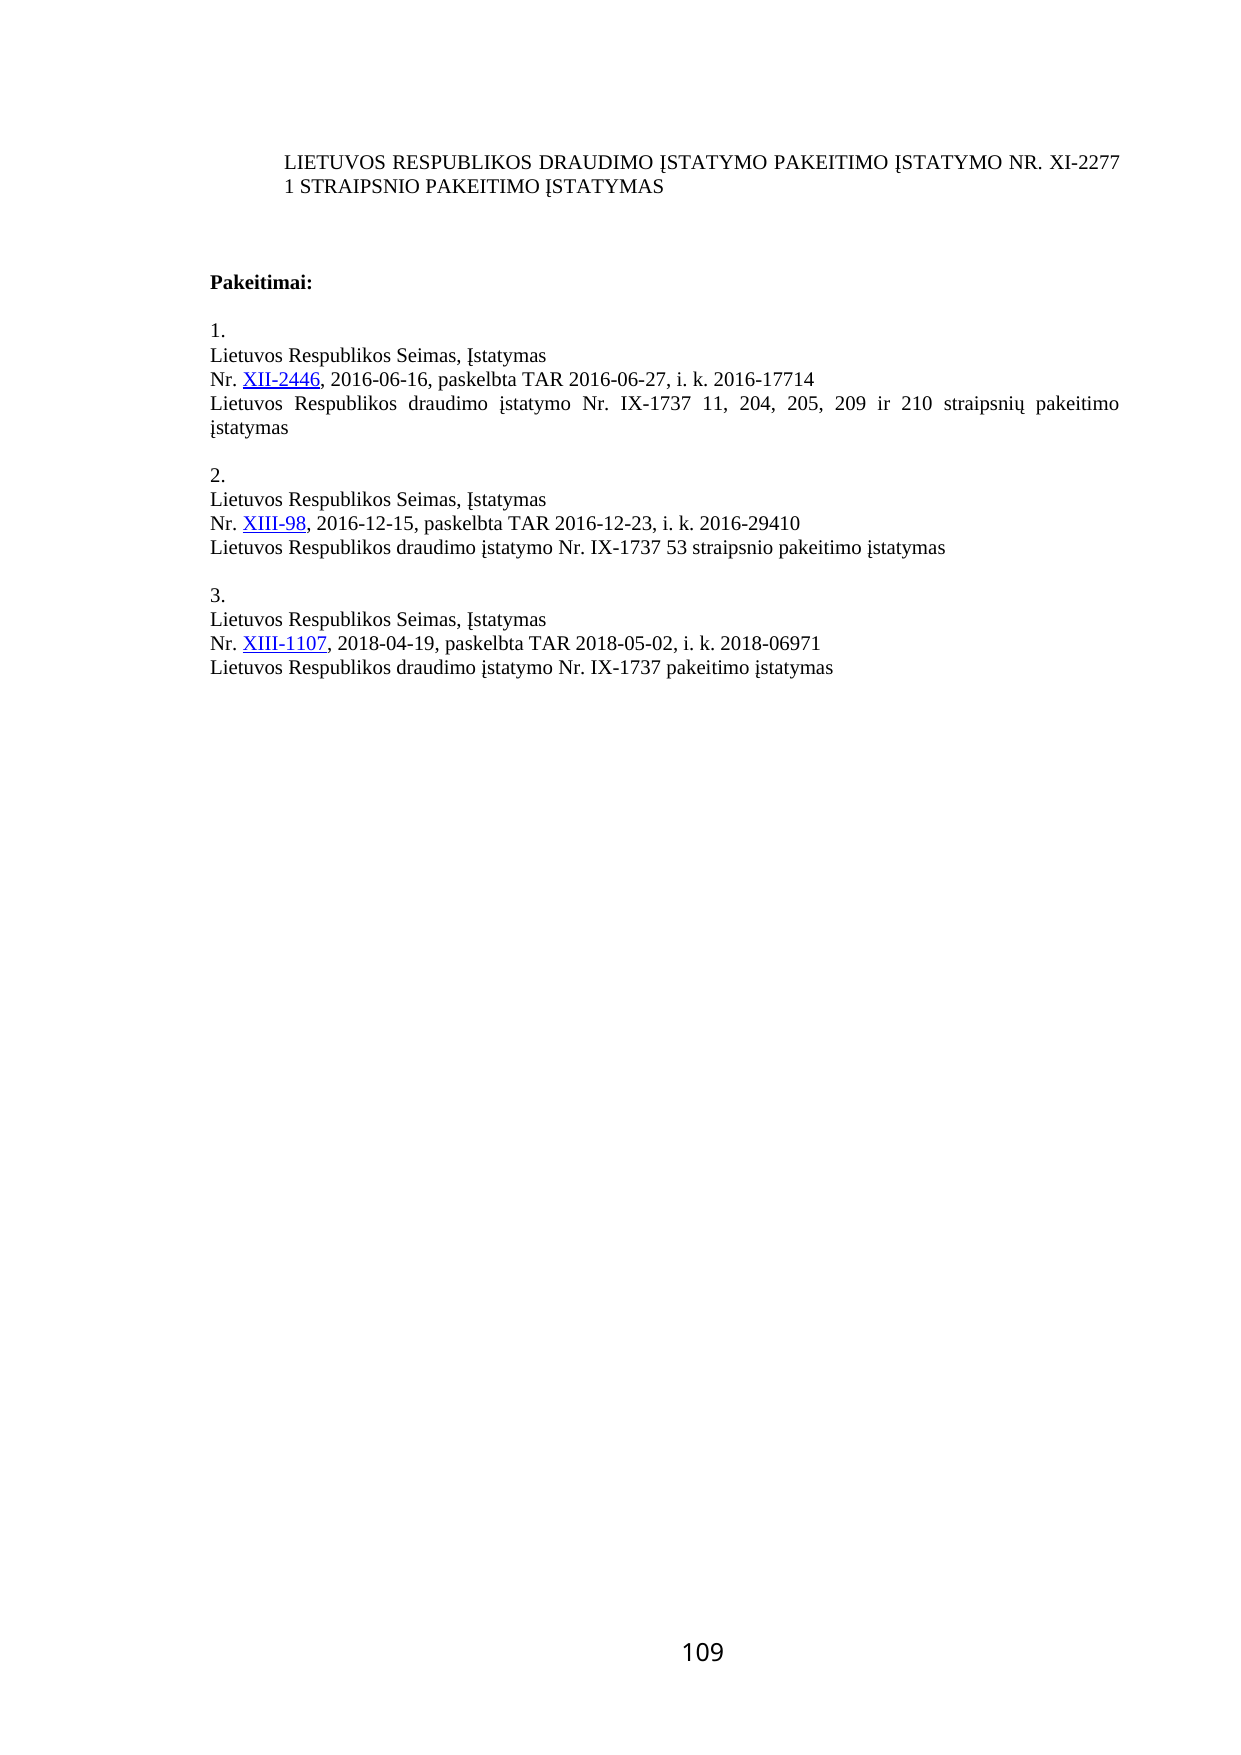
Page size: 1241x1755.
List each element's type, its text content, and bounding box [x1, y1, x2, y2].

text LIETUVOS RESPUBLIKOS DRAUDIMO ĮSTATYMO PAKEITIMO ĮSTATYMO NR. XI-2277 1 STRAIPSNIO PAKEITIMO ĮSTATYMAS [284, 150, 1120, 198]
text 3. [210, 583, 1120, 607]
text Nr. XII-2446, 2016-06-16, paskelbta TAR 2016-06-27, i. k. 2016-17714 [210, 367, 1120, 391]
text Lietuvos Respublikos Seimas, Įstatymas [210, 607, 1120, 631]
text Pakeitimai: [210, 270, 1120, 294]
text Nr. XIII-98, 2016-12-15, paskelbta TAR 2016-12-23, i. k. 2016-29410 [210, 511, 1120, 535]
text 2. [210, 463, 1120, 487]
text Nr. XIII-1107, 2018-04-19, paskelbta TAR 2018-05-02, i. k. 2018-06971 [210, 631, 1120, 655]
text 1. [210, 318, 1120, 342]
text Lietuvos Respublikos Seimas, Įstatymas [210, 342, 1120, 367]
text Lietuvos Respublikos draudimo įstatymo Nr. IX-1737 11, 204, 205, 209 ir 210 straipsnių pakeitimo įstatymas [210, 391, 1120, 439]
text Lietuvos Respublikos draudimo įstatymo Nr. IX-1737 53 straipsnio pakeitimo įstatymas [210, 535, 1120, 559]
text Lietuvos Respublikos Seimas, Įstatymas [210, 487, 1120, 511]
text Lietuvos Respublikos draudimo įstatymo Nr. IX-1737 pakeitimo įstatymas [210, 655, 1120, 679]
